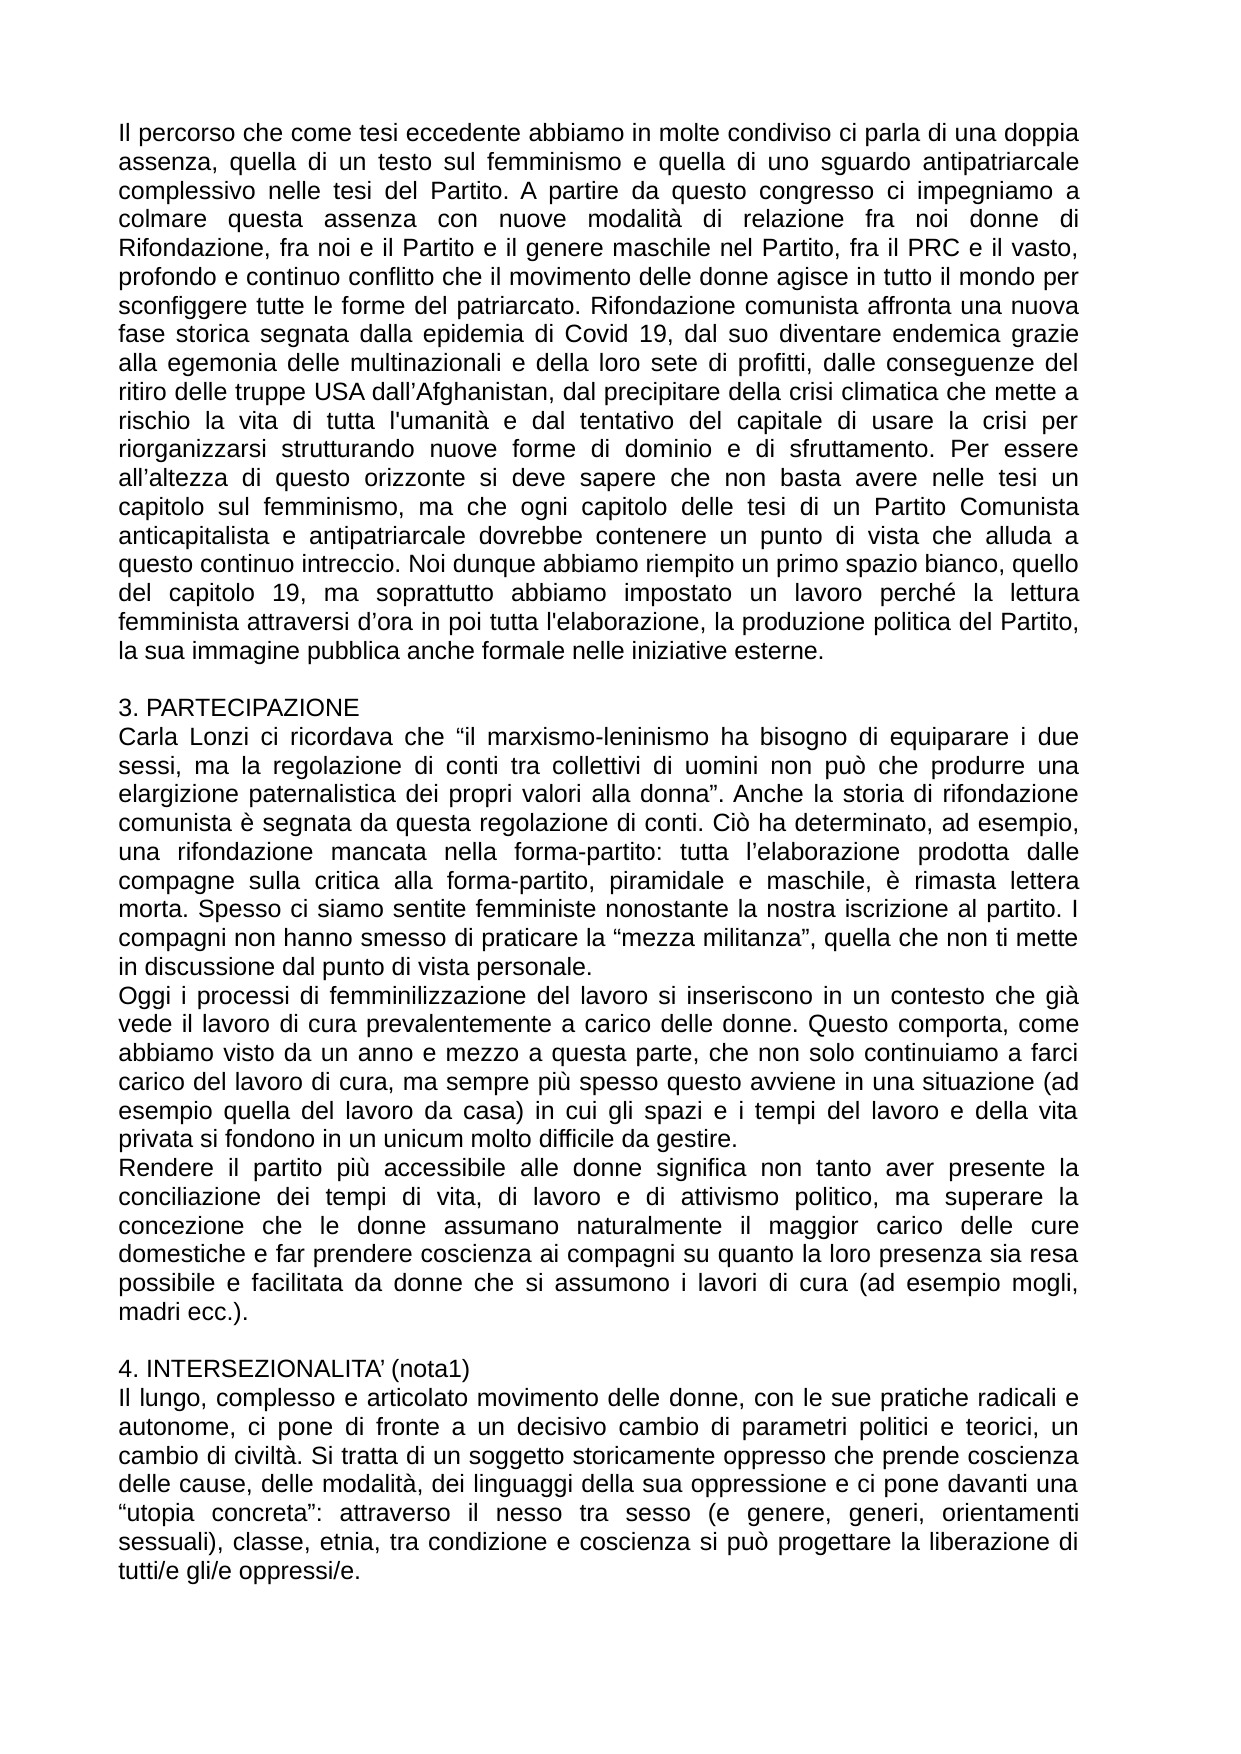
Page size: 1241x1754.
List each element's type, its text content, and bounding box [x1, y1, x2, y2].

text 3. PARTECIPAZIONE [118, 693, 1081, 722]
text Carla Lonzi ci ricordava che “il marxismo-leninismo ha bisogno di equiparare i due sessi, ma la regolazione di conti tra collettivi di uomini non può che produrre una elargizione paternalistica dei propri valori alla donna”. Anche la storia di rifondazione comunista è segnata da questa regolazione di conti. Ciò ha determinato, ad esempio, una rifondazione mancata nella forma-partito: tutta l’elaborazione prodotta dalle compagne sulla critica alla forma-partito, piramidale e maschile, è rimasta lettera morta. Spesso ci siamo sentite femministe nonostante la nostra iscrizione al partito. I compagni non hanno smesso di praticare la “mezza militanza”, quella che non ti mette in discussione dal punto di vista personale. [118, 722, 1081, 981]
text Il percorso che come tesi eccedente abbiamo in molte condiviso ci parla di una doppia assenza, quella di un testo sul femminismo e quella di uno sguardo antipatriarcale complessivo nelle tesi del Partito. A partire da questo congresso ci impegniamo a colmare questa assenza con nuove modalità di relazione fra noi donne di Rifondazione, fra noi e il Partito e il genere maschile nel Partito, fra il PRC e il vasto, profondo e continuo conflitto che il movimento delle donne agisce in tutto il mondo per sconfiggere tutte le forme del patriarcato. Rifondazione comunista affronta una nuova fase storica segnata dalla epidemia di Covid 19, dal suo diventare endemica grazie alla egemonia delle multinazionali e della loro sete di profitti, dalle conseguenze del ritiro delle truppe USA dall’Afghanistan, dal precipitare della crisi climatica che mette a rischio la vita di tutta l'umanità e dal tentativo del capitale di usare la crisi per riorganizzarsi strutturando nuove forme di dominio e di sfruttamento. Per essere all’altezza di questo orizzonte si deve sapere che non basta avere nelle tesi un capitolo sul femminismo, ma che ogni capitolo delle tesi di un Partito Comunista anticapitalista e antipatriarcale dovrebbe contenere un punto di vista che alluda a questo continuo intreccio. Noi dunque abbiamo riempito un primo spazio bianco, quello del capitolo 19, ma soprattutto abbiamo impostato un lavoro perché la lettura femminista attraversi d’ora in poi tutta l'elaborazione, la produzione politica del Partito, la sua immagine pubblica anche formale nelle iniziative esterne. [118, 118, 1081, 664]
text 4. INTERSEZIONALITA’ (nota1) [118, 1354, 1081, 1383]
text Rendere il partito più accessibile alle donne significa non tanto aver presente la conciliazione dei tempi di vita, di lavoro e di attivismo politico, ma superare la concezione che le donne assumano naturalmente il maggior carico delle cure domestiche e far prendere coscienza ai compagni su quanto la loro presenza sia resa possibile e facilitata da donne che si assumono i lavori di cura (ad esempio mogli, madri ecc.). [118, 1153, 1081, 1326]
text Il lungo, complesso e articolato movimento delle donne, con le sue pratiche radicali e autonome, ci pone di fronte a un decisivo cambio di parametri politici e teorici, un cambio di civiltà. Si tratta di un soggetto storicamente oppresso che prende coscienza delle cause, delle modalità, dei linguaggi della sua oppressione e ci pone davanti una “utopia concreta”: attraverso il nesso tra sesso (e genere, generi, orientamenti sessuali), classe, etnia, tra condizione e coscienza si può progettare la liberazione di tutti/e gli/e oppressi/e. [118, 1383, 1081, 1584]
text Oggi i processi di femminilizzazione del lavoro si inseriscono in un contesto che già vede il lavoro di cura prevalentemente a carico delle donne. Questo comporta, come abbiamo visto da un anno e mezzo a questa parte, che non solo continuiamo a farci carico del lavoro di cura, ma sempre più spesso questo avviene in una situazione (ad esempio quella del lavoro da casa) in cui gli spazi e i tempi del lavoro e della vita privata si fondono in un unicum molto difficile da gestire. [118, 981, 1081, 1153]
